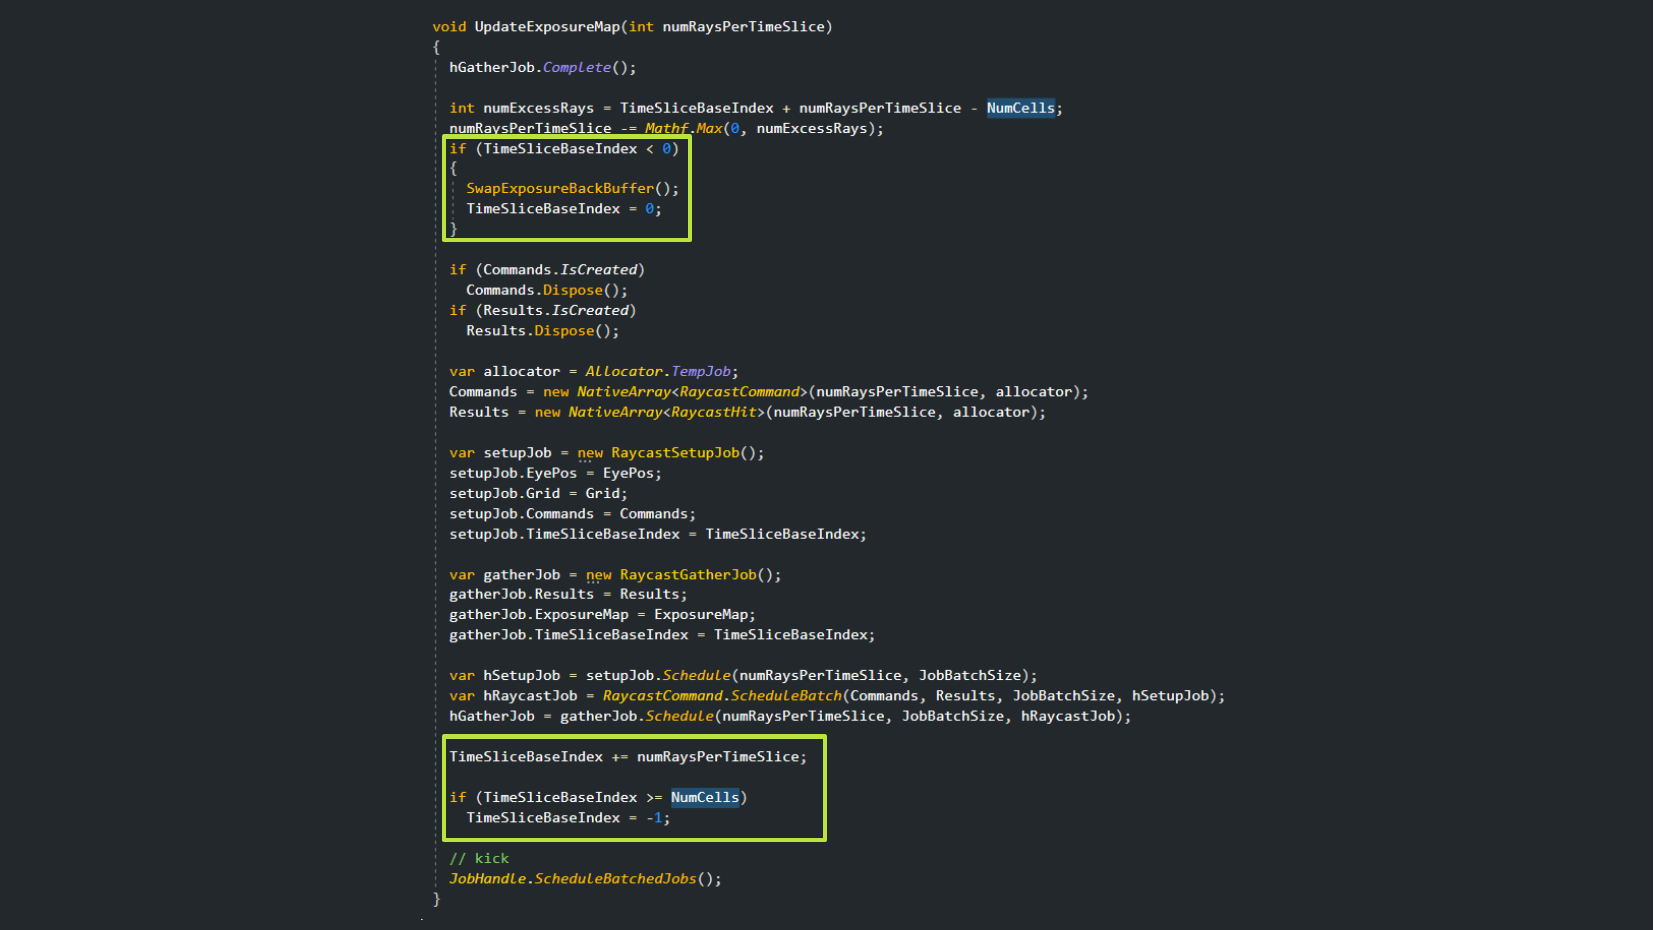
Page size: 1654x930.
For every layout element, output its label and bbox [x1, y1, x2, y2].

picture [421, 10, 1232, 920]
text_box [444, 136, 691, 240]
text_box [444, 736, 826, 840]
